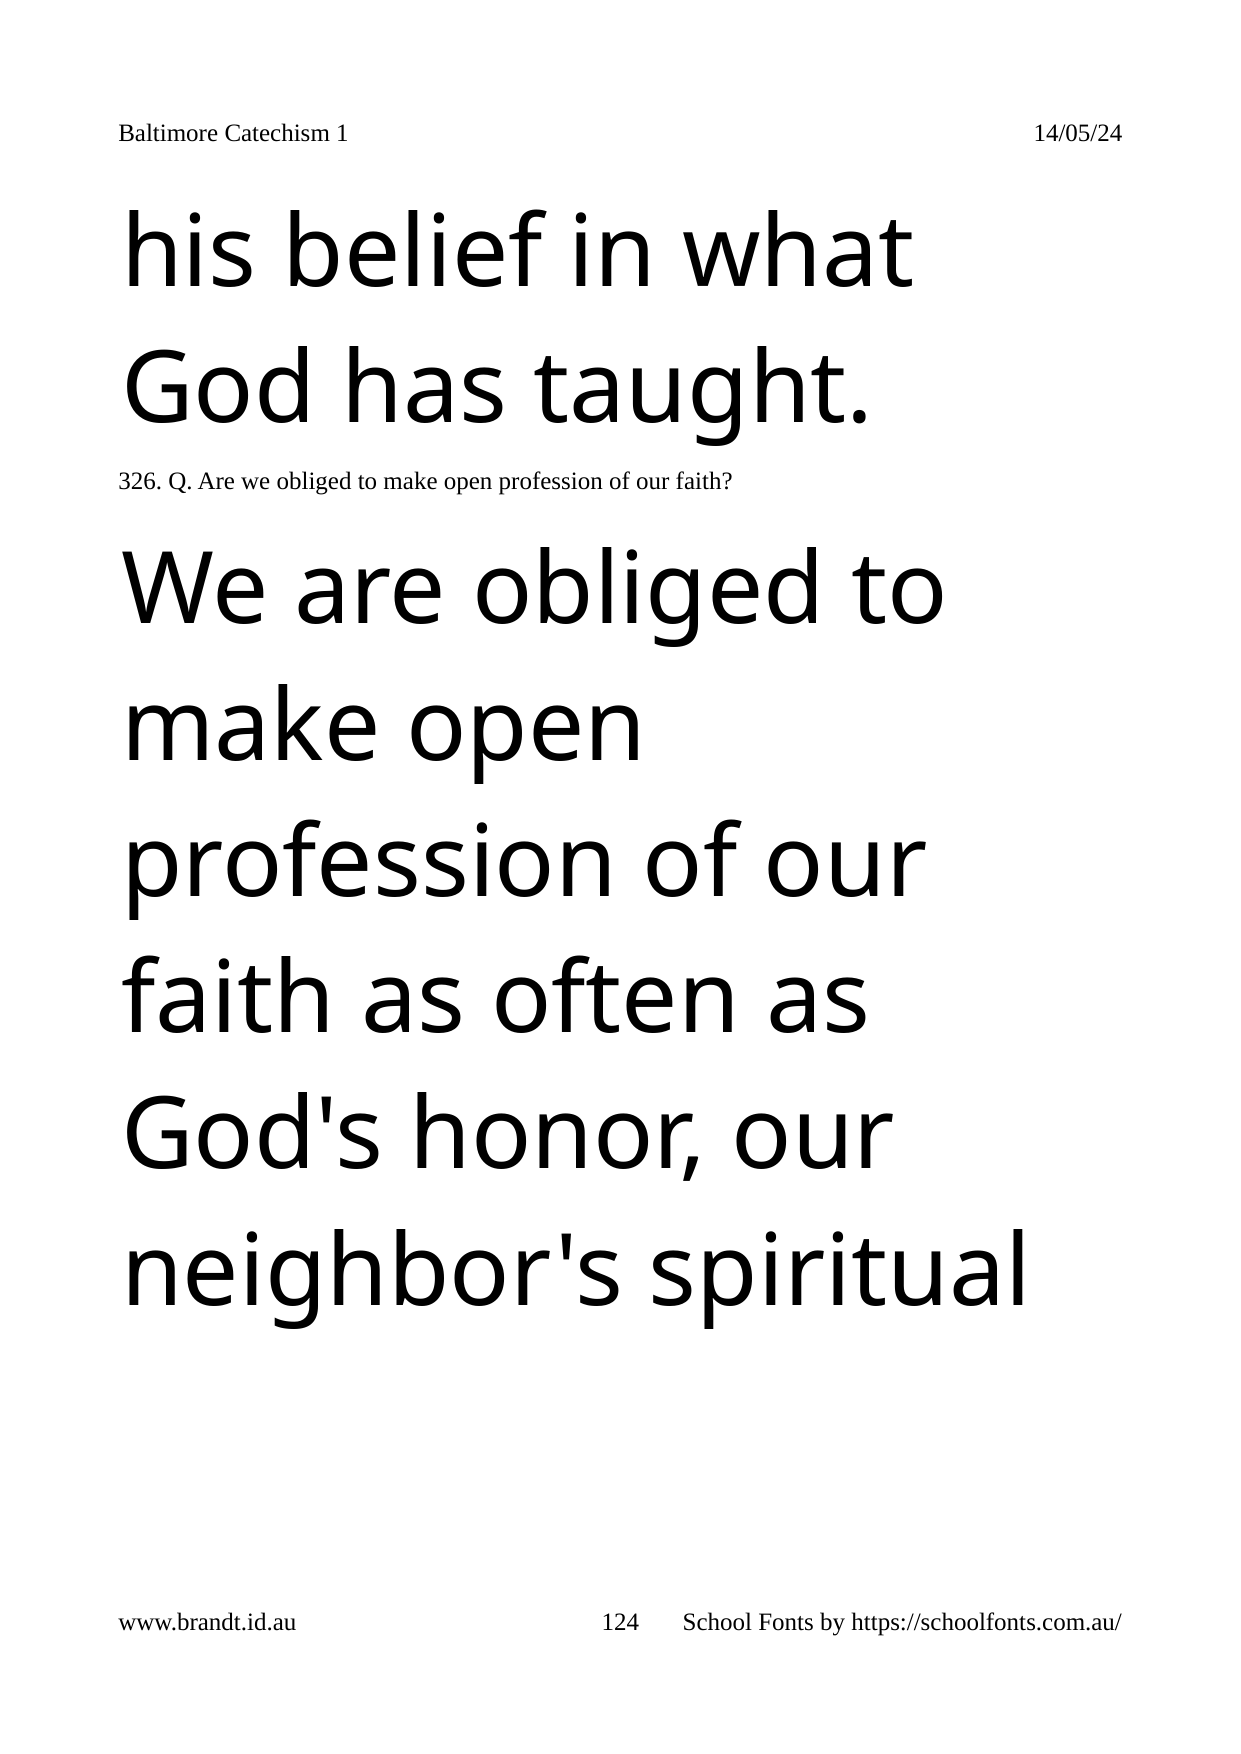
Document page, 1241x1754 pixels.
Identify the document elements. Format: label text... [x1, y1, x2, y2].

text his belief in what God has taught. [118, 176, 1122, 455]
text 326. Q. Are we obliged to make open profession of our faith? [118, 466, 1122, 495]
text We are obliged to make open profession of our faith as often as God's honor, our neighbor's spiritual [118, 514, 1122, 1337]
